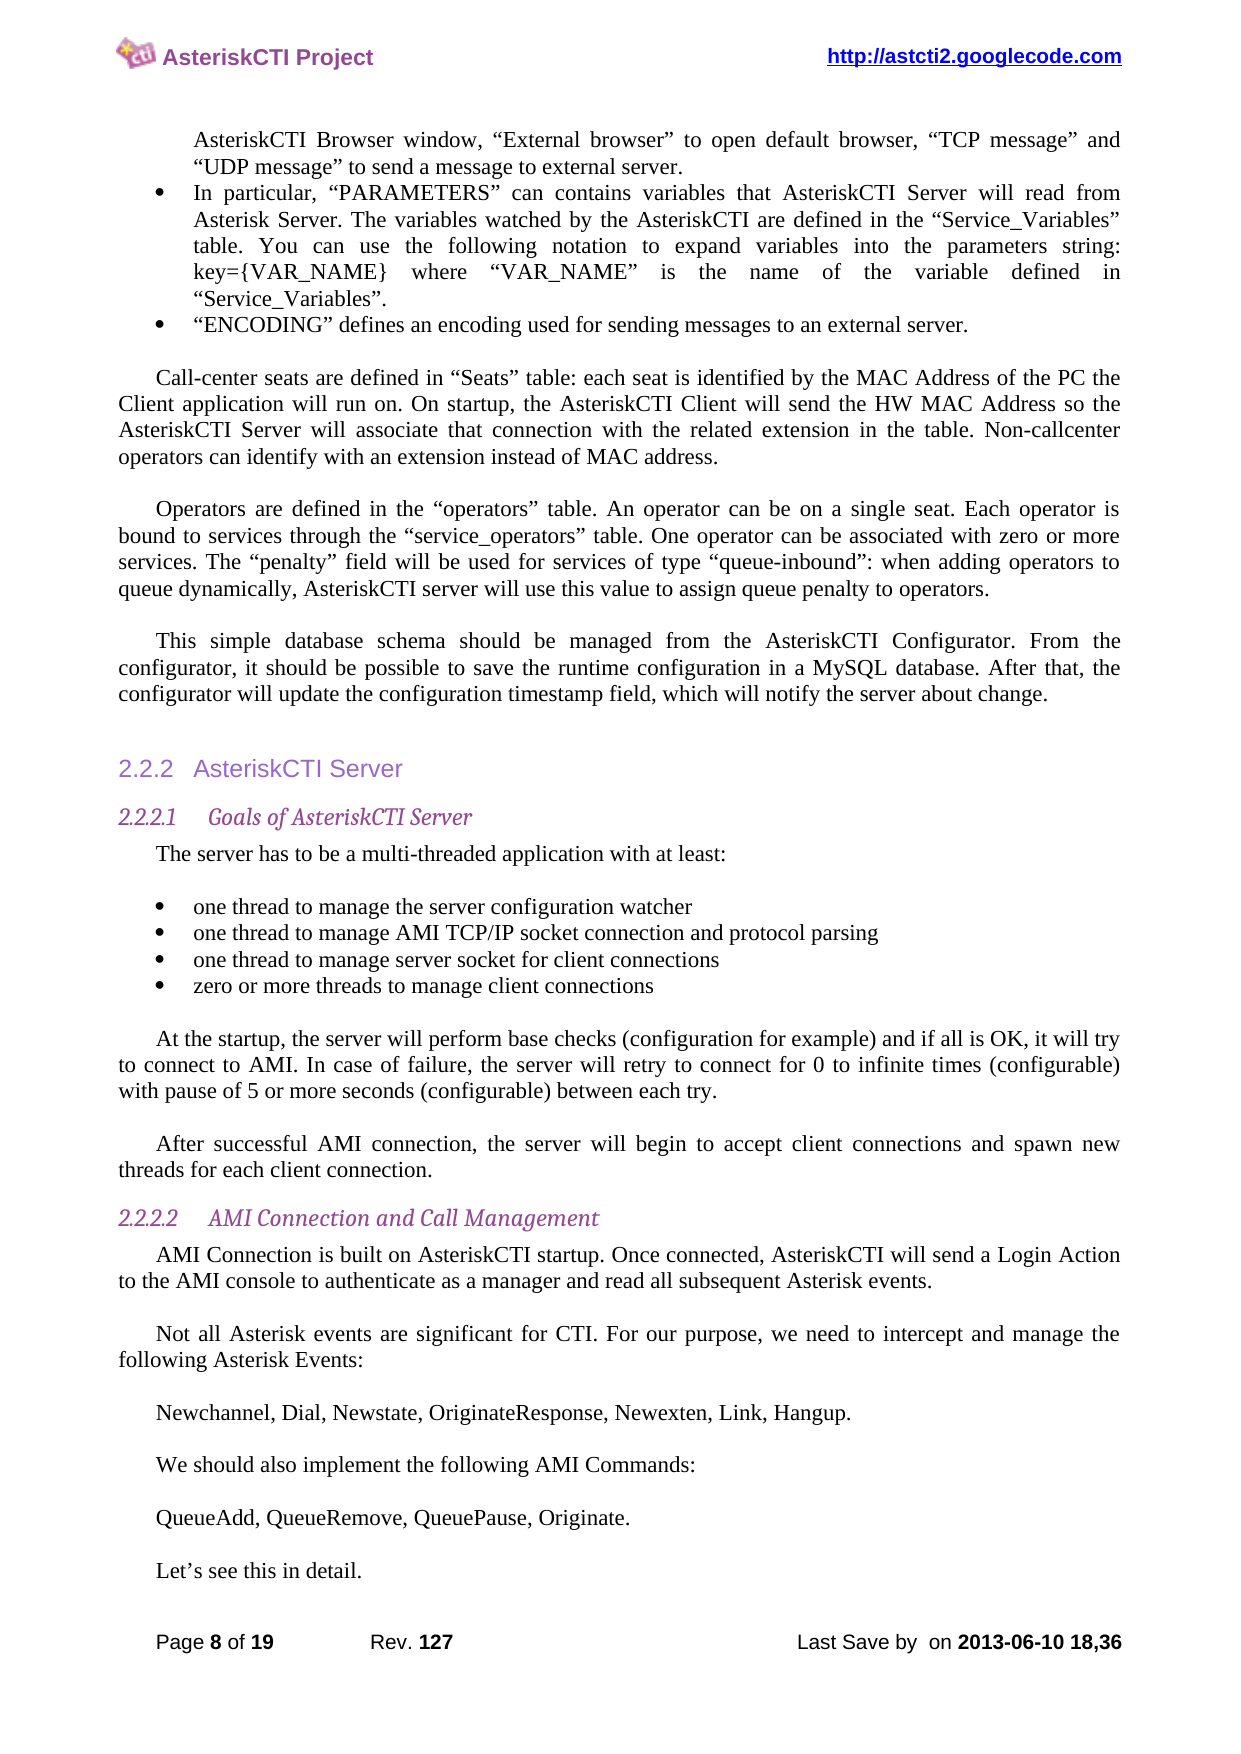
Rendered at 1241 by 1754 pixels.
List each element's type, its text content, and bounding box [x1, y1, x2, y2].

list “ENCODING” defines an encoding used for sending messages to an external server. [156, 311, 1122, 337]
text Let’s see this in detail. [118, 1557, 1122, 1583]
text Operators are defined in the “operators” table. An operator can be on a single seat. Each operator is bound to services through the “service_operators” table. One operator can be associated with zero or more services. The “penalty” field will be used for services of type “queue-inbound”: when adding operators to queue dynamically, AsteriskCTI server will use this value to assign queue penalty to operators. [118, 496, 1122, 601]
text After successful AMI connection, the server will begin to accept client connections and spawn new threads for each client connection. [118, 1130, 1122, 1183]
subtitle Goals of AsteriskCTI Server [118, 803, 1122, 832]
text At the startup, the server will perform base checks (configuration for example) and if all is OK, it will try to connect to AMI. In case of failure, the server will retry to connect for 0 to infinite times (configurable) with pause of 5 or more seconds (configurable) between each try. [118, 1025, 1122, 1104]
subtitle AsteriskCTI Server [118, 753, 1122, 782]
list one thread to manage the server configuration watcher [156, 893, 1122, 919]
list In particular, “PARAMETERS” can contains variables that AsteriskCTI Server will read from Asterisk Server. The variables watched by the AsteriskCTI are defined in the “Service_Variables” table. You can use the following notation to expand variables into the parameters string: key={VAR_NAME} where “VAR_NAME” is the name of the variable defined in “Service_Variables”. [156, 179, 1122, 311]
list zero or more threads to manage client connections [156, 972, 1122, 998]
text AMI Connection is built on AsteriskCTI startup. Once connected, AsteriskCTI will send a Login Action to the AMI console to authenticate as a manager and read all subsequent Asterisk events. [118, 1241, 1122, 1293]
text We should also implement the following AMI Commands: [118, 1452, 1122, 1478]
picture [116, 34, 157, 74]
text Call-center seats are defined in “Seats” table: each seat is identified by the MAC Address of the PC the Client application will run on. On startup, the AsteriskCTI Client will send the HW MAC Address so the AsteriskCTI Server will associate that connection with the related extension in the table. Non-callcenter operators can identify with an extension instead of MAC address. [118, 364, 1122, 469]
text QueueAdd, QueueRemove, QueuePause, Originate. [118, 1504, 1122, 1531]
text This simple database schema should be managed from the AsteriskCTI Configurator. From the configurator, it should be possible to save the runtime configuration in a MySQL database. After that, the configurator will update the configuration timestamp field, which will notify the server about change. [118, 627, 1122, 706]
text Not all Asterisk events are significant for CTI. For our purpose, we need to intercept and manage the following Asterisk Events: [118, 1320, 1122, 1372]
list one thread to manage AMI TCP/IP socket connection and protocol parsing [156, 919, 1122, 946]
text The server has to be a multi-threaded application with at least: [118, 840, 1122, 867]
text Newchannel, Dial, Newstate, OriginateResponse, Newexten, Link, Hangup. [118, 1399, 1122, 1425]
list AsteriskCTI Browser window, “External browser” to open default browser, “TCP message” and “UDP message” to send a message to external server. [156, 127, 1122, 179]
subtitle AMI Connection and Call Management [118, 1204, 1122, 1232]
list one thread to manage server socket for client connections [156, 946, 1122, 972]
